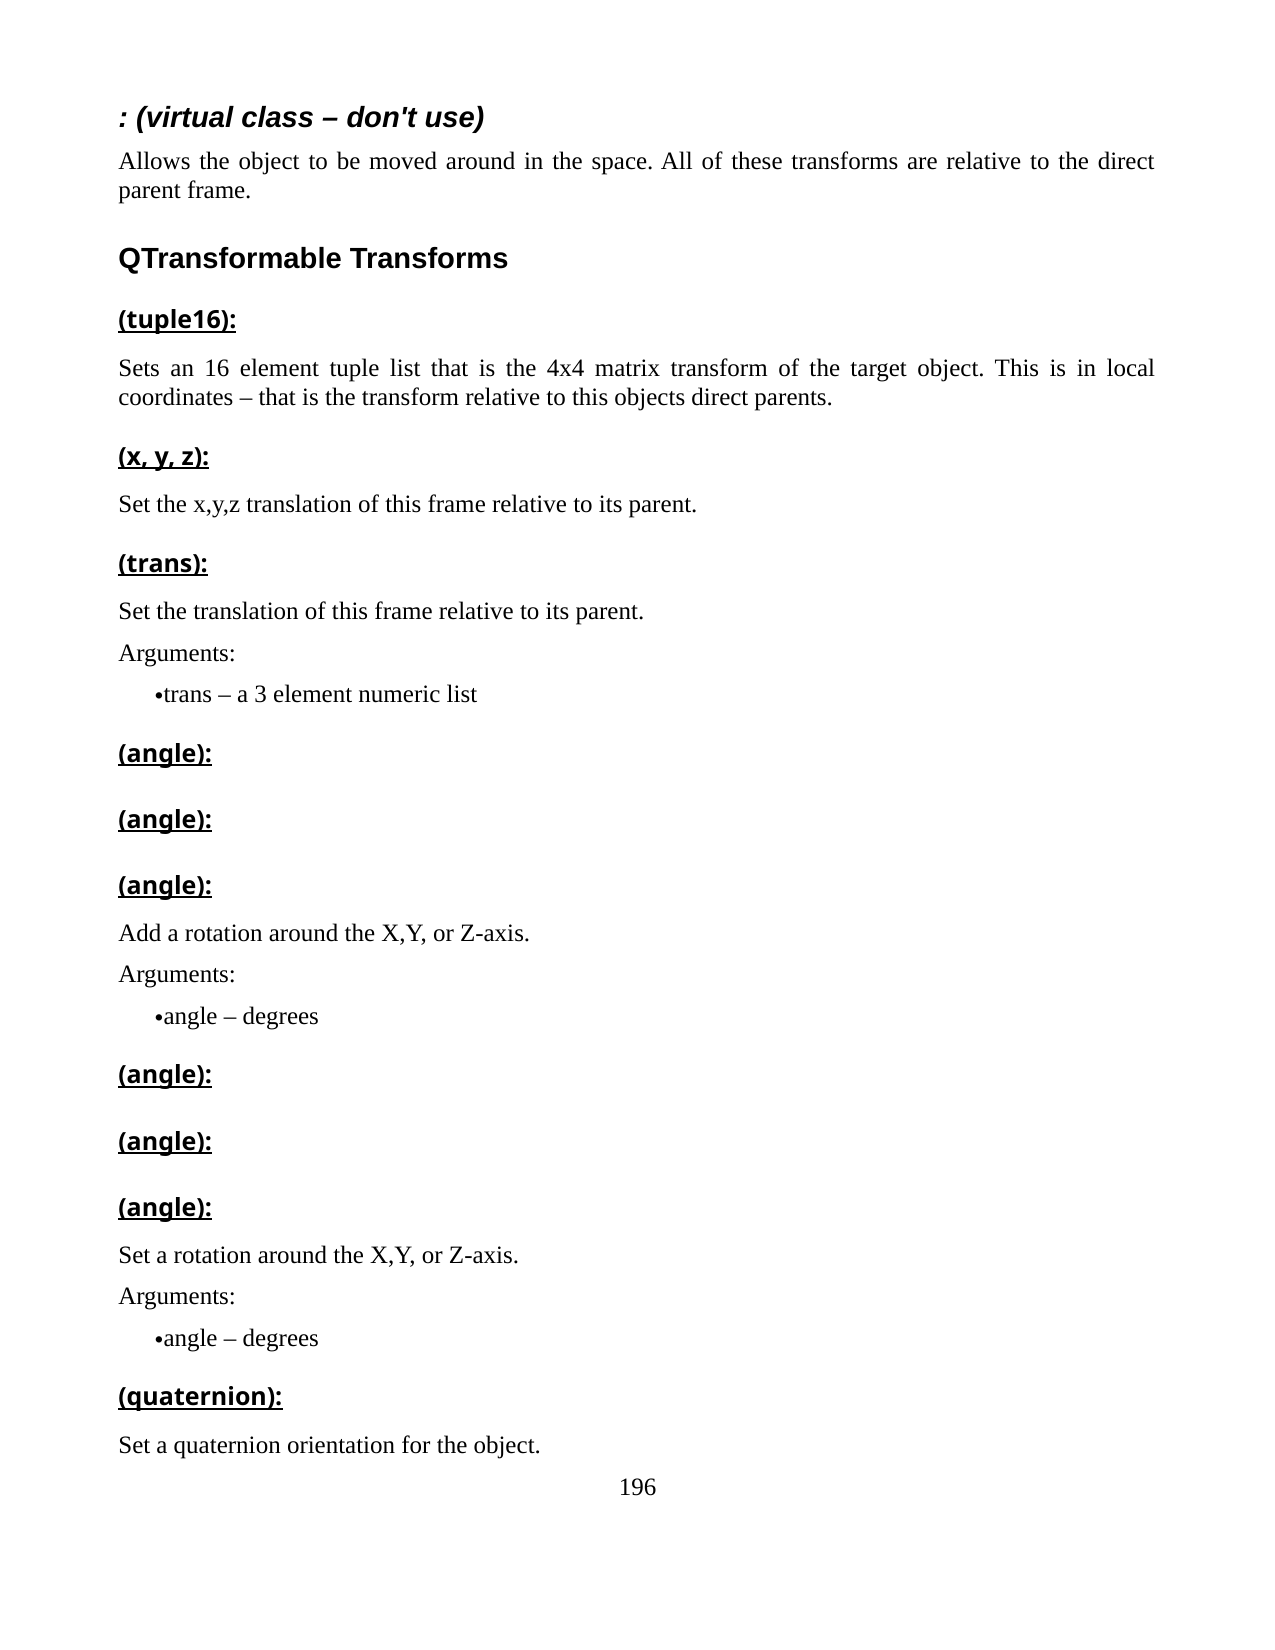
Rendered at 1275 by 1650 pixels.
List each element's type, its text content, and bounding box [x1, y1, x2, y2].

title (x, y, z): [118, 438, 1157, 472]
title (quaternion): [118, 1379, 1157, 1413]
text Allows the object to be moved around in the space. All of these transforms are relative to the direct parent frame. [118, 146, 1157, 203]
title (angle): [118, 735, 1157, 769]
text Add a rotation around the X,Y, or Z-axis. [118, 918, 1157, 947]
title (tuple16): [118, 302, 1157, 336]
title (angle): [118, 1189, 1157, 1223]
text Set the x,y,z translation of this frame relative to its parent. [118, 489, 1157, 518]
text Set the translation of this frame relative to its parent. [118, 596, 1157, 625]
title (angle): [118, 1123, 1157, 1157]
title (trans): [118, 545, 1157, 579]
subtitle QTransformable Transforms [118, 241, 1157, 274]
text Arguments: [118, 1281, 1157, 1310]
text Sets an 16 element tuple list that is the 4x4 matrix transform of the target object. This is in local coordinates – that is the transform relative to this objects direct parents. [118, 353, 1157, 411]
title (angle): [118, 867, 1157, 901]
list angle – degrees [156, 1323, 1157, 1351]
text Arguments: [118, 959, 1157, 988]
text Arguments: [118, 638, 1157, 666]
title (angle): [118, 1057, 1157, 1091]
text Set a rotation around the X,Y, or Z-axis. [118, 1240, 1157, 1269]
list trans – a 3 element numeric list [156, 679, 1157, 708]
title (angle): [118, 801, 1157, 835]
list angle – degrees [156, 1001, 1157, 1029]
subtitle : (virtual class – don't use) [118, 100, 1157, 133]
text Set a quaternion orientation for the object. [118, 1430, 1157, 1459]
